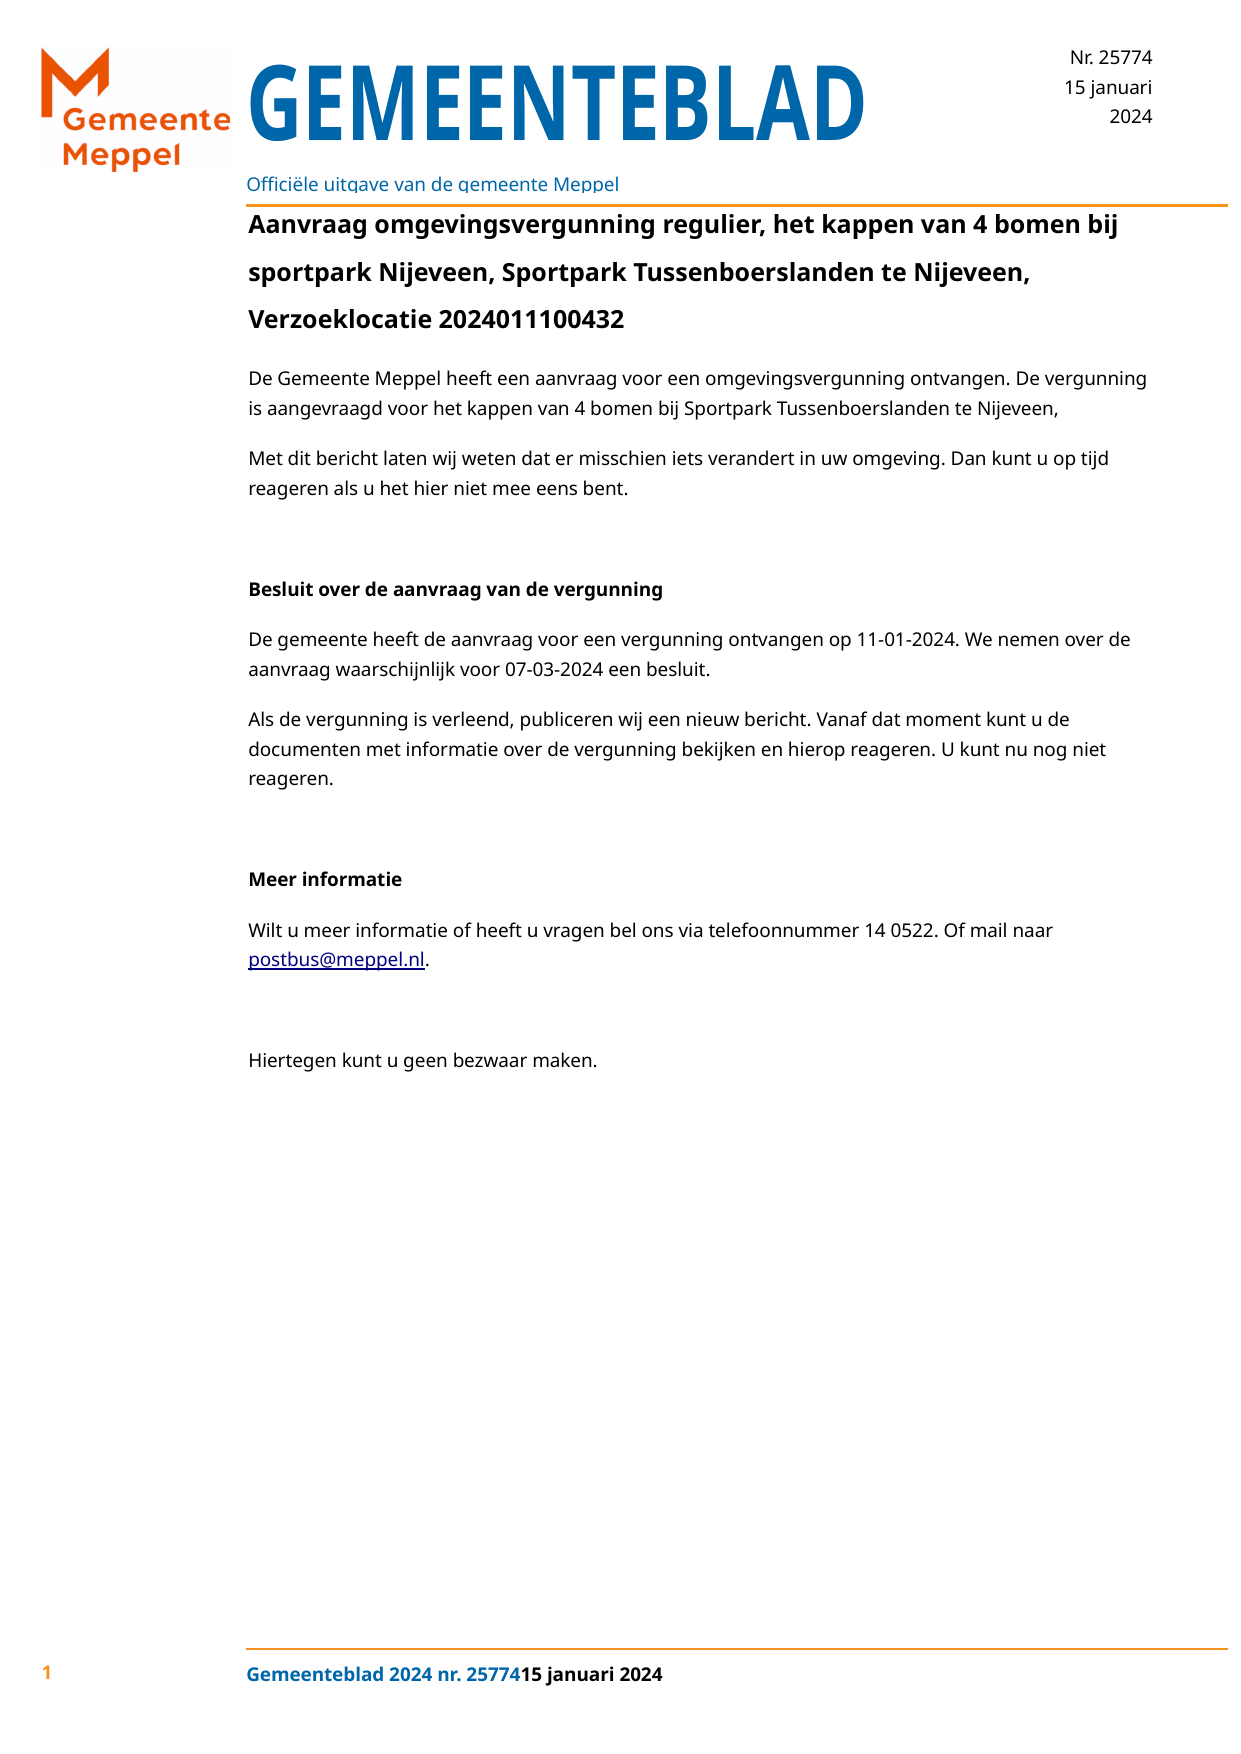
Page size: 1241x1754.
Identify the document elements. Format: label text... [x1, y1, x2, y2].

text De Gemeente Meppel heeft een aanvraag voor een omgevingsvergunning ontvangen. De vergunning is aangevraagd voor het kappen van 4 bomen bij Sportpark Tussenboerslanden te Nijeveen, [248, 366, 1152, 421]
text Besluit over de aanvraag van de vergunning [248, 576, 1152, 602]
text Als de vergunning is verleend, publiceren wij een nieuw bericht. Vanaf dat moment kunt u de documenten met informatie over de vergunning bekijken en hierop reageren. U kunt nu nog niet reageren. [248, 706, 1152, 791]
text Hiertegen kunt u geen bezwaar maken. [248, 1047, 1152, 1073]
text Meer informatie [248, 866, 1152, 892]
text Wilt u meer informatie of heeft u vragen bel ons via telefoonnummer 14 0522. Of mail naar postbus@meppel.nl. [248, 917, 1152, 972]
text De gemeente heeft de aanvraag voor een vergunning ontvangen op 11-01-2024. We nemen over de aanvraag waarschijnlijk voor 07-03-2024 een besluit. [248, 626, 1152, 682]
text Met dit bericht laten wij weten dat er misschien iets verandert in uw omgeving. Dan kunt u op tijd reageren als u het hier niet mee eens bent. [248, 446, 1152, 501]
text Aanvraag omgevingsvergunning regulier, het kappen van 4 bomen bij sportpark Nijeveen, Sportpark Tussenboerslanden te Nijeveen, Verzoeklocatie 2024011100432 [248, 207, 1152, 336]
picture [41, 47, 231, 172]
